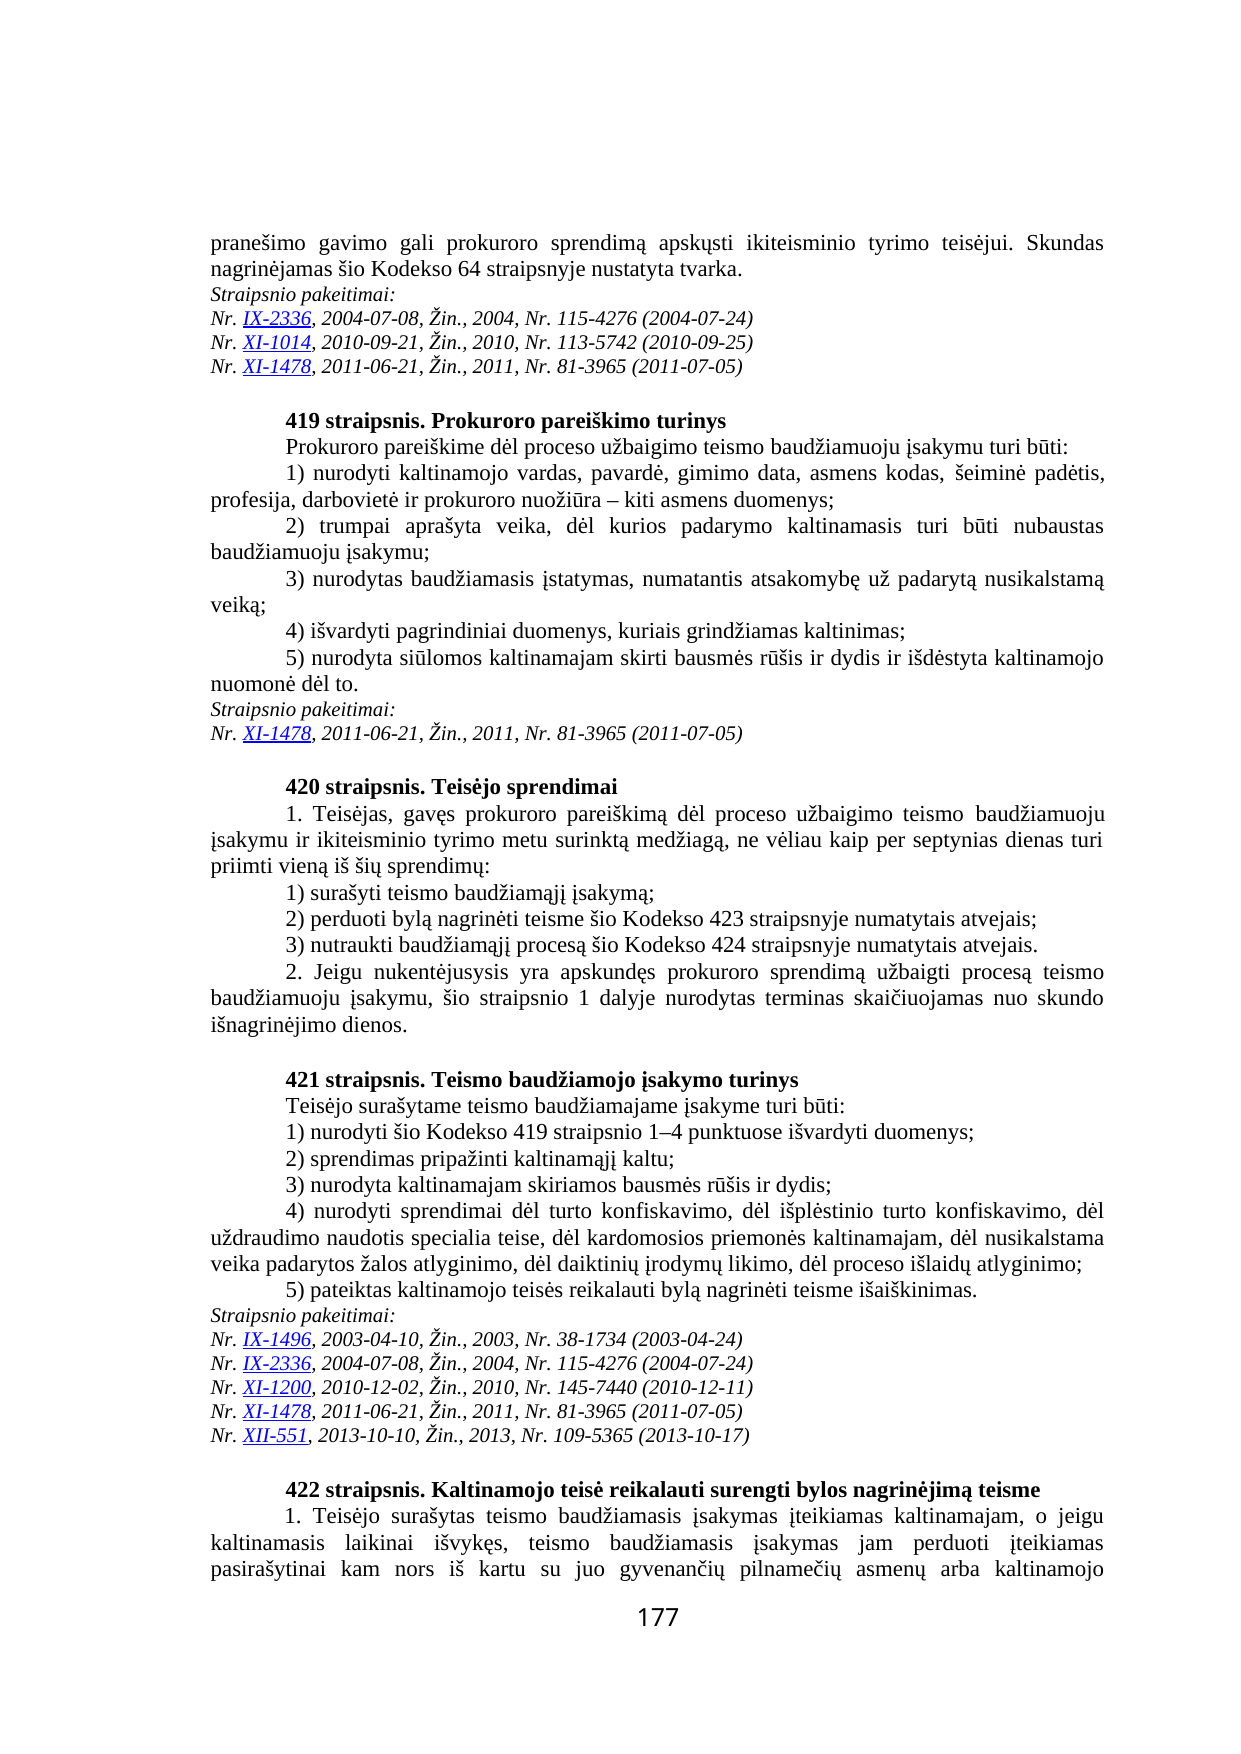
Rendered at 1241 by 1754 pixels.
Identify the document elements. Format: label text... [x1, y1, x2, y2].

text Nr. XI-1478, 2011-06-21, Žin., 2011, Nr. 81-3965 (2011-07-05) [210, 1399, 1105, 1423]
text 421 straipsnis. Teismo baudžiamojo įsakymo turinys [210, 1066, 1105, 1092]
text Teisėjo surašytame teismo baudžiamajame įsakyme turi būti: [210, 1092, 1105, 1118]
text 2. Jeigu nukentėjusysis yra apskundęs prokuroro sprendimą užbaigti procesą teismo baudžiamuoju įsakymu, šio straipsnio 1 dalyje nurodytas terminas skaičiuojamas nuo skundo išnagrinėjimo dienos. [210, 958, 1105, 1037]
text Straipsnio pakeitimai: [210, 282, 1105, 306]
text 422 straipsnis. Kaltinamojo teisė reikalauti surengti bylos nagrinėjimą teisme [285, 1476, 1105, 1502]
text Nr. XI-1478, 2011-06-21, Žin., 2011, Nr. 81-3965 (2011-07-05) [210, 721, 1105, 745]
text 1) nurodyti šio Kodekso 419 straipsnio 1–4 punktuose išvardyti duomenys; [210, 1118, 1105, 1145]
text 5) nurodyta siūlomos kaltinamajam skirti bausmės rūšis ir dydis ir išdėstyta kaltinamojo nuomonė dėl to. [210, 644, 1105, 697]
text Prokuroro pareiškime dėl proceso užbaigimo teismo baudžiamuoju įsakymu turi būti: [210, 433, 1105, 459]
text 2) sprendimas pripažinti kaltinamąjį kaltu; [210, 1145, 1105, 1171]
text Nr. XII-551, 2013-10-10, Žin., 2013, Nr. 109-5365 (2013-10-17) [210, 1423, 1105, 1447]
text 4) nurodyti sprendimai dėl turto konfiskavimo, dėl išplėstinio turto konfiskavimo, dėl uždraudimo naudotis specialia teise, dėl kardomosios priemonės kaltinamajam, dėl nusikalstama veika padarytos žalos atlyginimo, dėl daiktinių įrodymų likimo, dėl proceso išlaidų atlyginimo; [210, 1197, 1105, 1277]
text 2) perduoti bylą nagrinėti teisme šio Kodekso 423 straipsnyje numatytais atvejais; [210, 905, 1105, 932]
text 5) pateiktas kaltinamojo teisės reikalauti bylą nagrinėti teisme išaiškinimas. [210, 1277, 1105, 1303]
text Nr. IX-1496, 2003-04-10, Žin., 2003, Nr. 38-1734 (2003-04-24) [210, 1327, 1105, 1351]
text 1) surašyti teismo baudžiamąjį įsakymą; [210, 879, 1105, 905]
text 3) nurodytas baudžiamasis įstatymas, numatantis atsakomybę už padarytą nusikalstamą veiką; [210, 565, 1105, 617]
text Nr. XI-1478, 2011-06-21, Žin., 2011, Nr. 81-3965 (2011-07-05) [210, 354, 1105, 378]
text 1) nurodyti kaltinamojo vardas, pavardė, gimimo data, asmens kodas, šeiminė padėtis, profesija, darbovietė ir prokuroro nuožiūra – kiti asmens duomenys; [210, 459, 1105, 512]
text Nr. XI-1014, 2010-09-21, Žin., 2010, Nr. 113-5742 (2010-09-25) [210, 330, 1105, 354]
text 3) nutraukti baudžiamąjį procesą šio Kodekso 424 straipsnyje numatytais atvejais. [210, 932, 1105, 958]
text Nr. IX-2336, 2004-07-08, Žin., 2004, Nr. 115-4276 (2004-07-24) [210, 306, 1105, 330]
text 2) trumpai aprašyta veika, dėl kurios padarymo kaltinamasis turi būti nubaustas baudžiamuoju įsakymu; [210, 512, 1105, 565]
text 420 straipsnis. Teisėjo sprendimai [210, 773, 1105, 800]
text 3) nurodyta kaltinamajam skiriamos bausmės rūšis ir dydis; [210, 1171, 1105, 1197]
text Nr. XI-1200, 2010-12-02, Žin., 2010, Nr. 145-7440 (2010-12-11) [210, 1375, 1105, 1399]
text pranešimo gavimo gali prokuroro sprendimą apskųsti ikiteisminio tyrimo teisėjui. Skundas nagrinėjamas šio Kodekso 64 straipsnyje nustatyta tvarka. [210, 229, 1105, 282]
text Straipsnio pakeitimai: [210, 1303, 1105, 1327]
text Nr. IX-2336, 2004-07-08, Žin., 2004, Nr. 115-4276 (2004-07-24) [210, 1351, 1105, 1375]
text Straipsnio pakeitimai: [210, 697, 1105, 721]
text 4) išvardyti pagrindiniai duomenys, kuriais grindžiamas kaltinimas; [210, 617, 1105, 644]
text 419 straipsnis. Prokuroro pareiškimo turinys [210, 407, 1105, 433]
text 1. Teisėjo surašytas teismo baudžiamasis įsakymas įteikiamas kaltinamajam, o jeigu kaltinamasis laikinai išvykęs, teismo baudžiamasis įsakymas jam perduoti įteikiamas pasirašytinai kam nors iš kartu su juo gyvenančių pilnamečių asmenų arba kaltinamojo [210, 1502, 1105, 1581]
text 1. Teisėjas, gavęs prokuroro pareiškimą dėl proceso užbaigimo teismo baudžiamuoju įsakymu ir ikiteisminio tyrimo metu surinktą medžiagą, ne vėliau kaip per septynias dienas turi priimti vieną iš šių sprendimų: [210, 800, 1105, 879]
